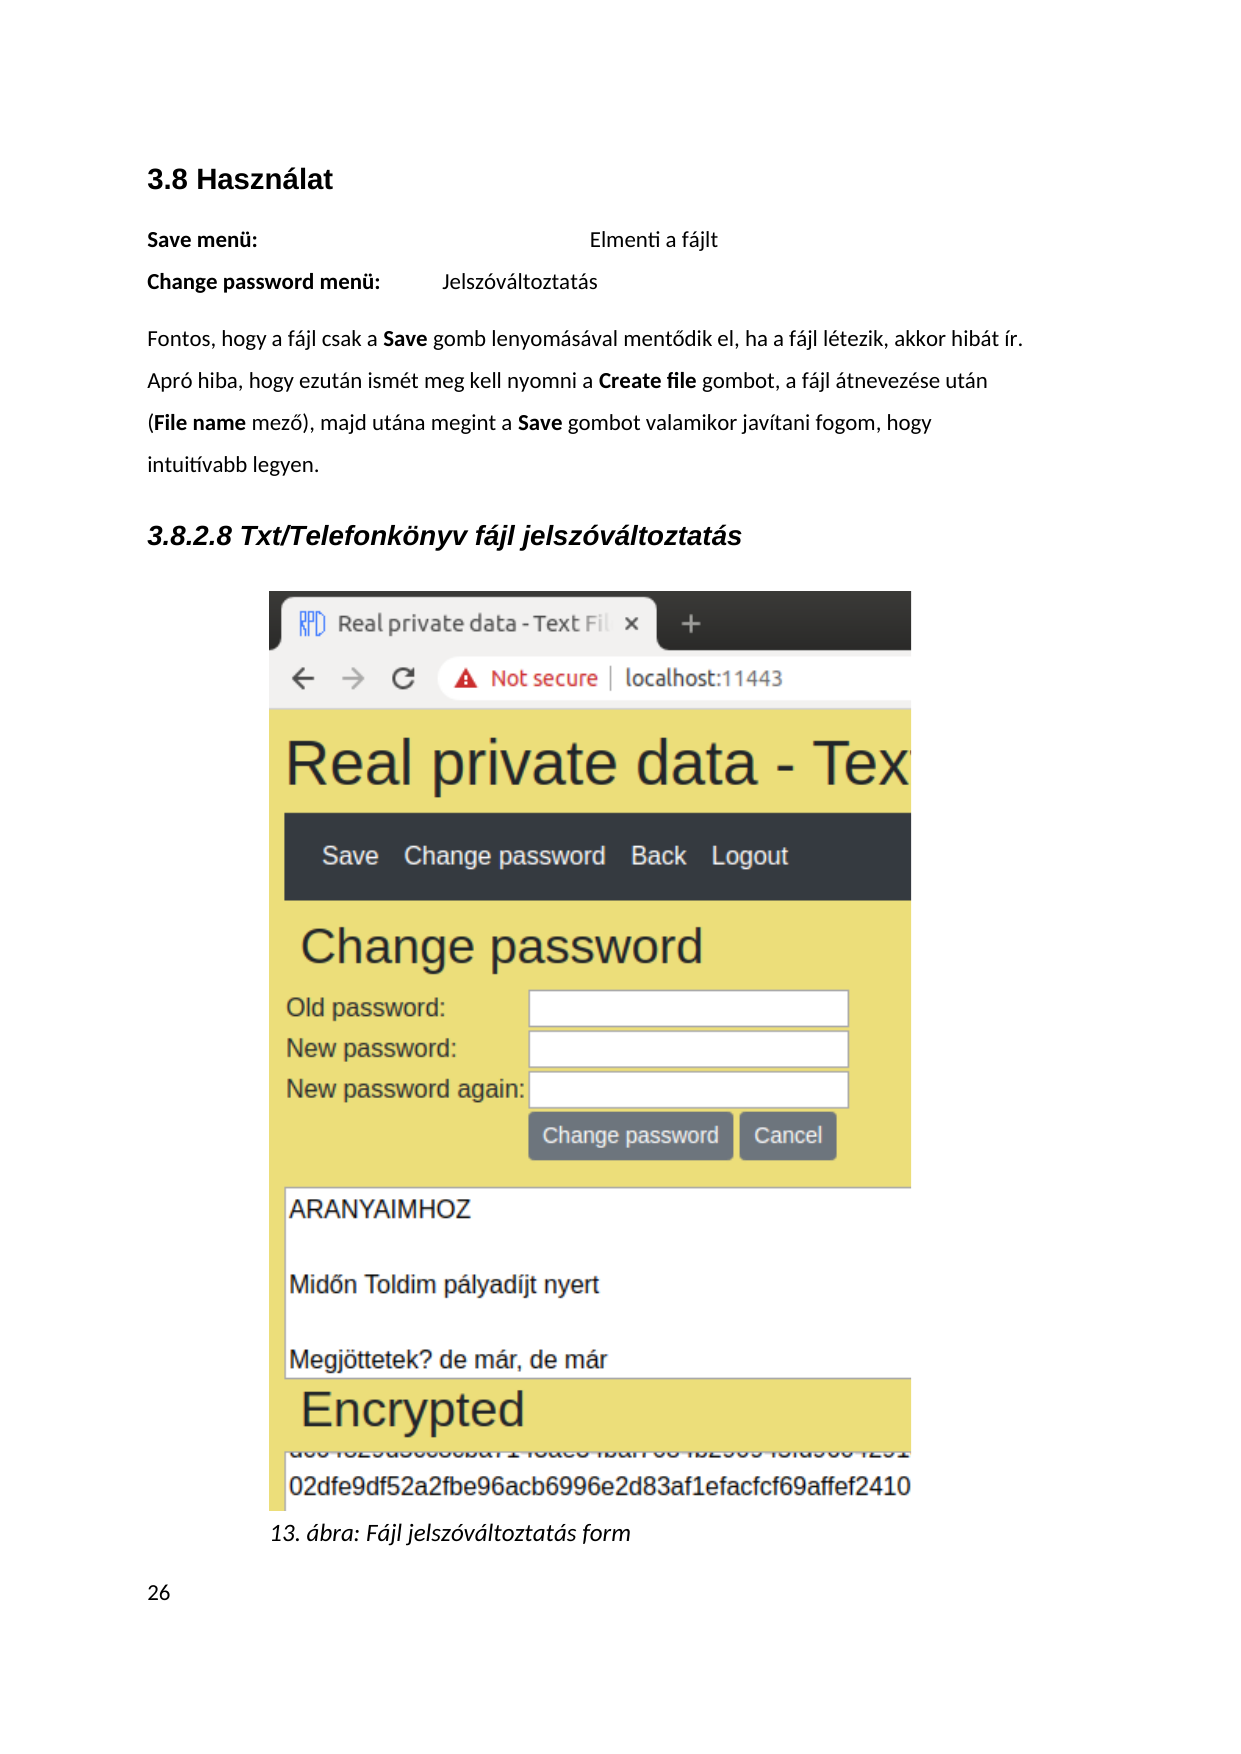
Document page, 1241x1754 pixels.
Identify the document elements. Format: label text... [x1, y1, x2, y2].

text 13. ábra: Fájl jelszóváltoztatás form [269, 1511, 911, 1547]
text [269, 579, 911, 591]
picture [269, 591, 912, 1511]
subtitle Txt/Telefonkönyv fájl jelszóváltoztatás [147, 519, 1033, 551]
text Fontos, hogy a fájl csak a Save gomb lenyomásával mentődik el, ha a fájl létezik, akkor hibát ír. Apró hiba, hogy ezután ismét meg kell nyomni a Create file gombot, a fájl átnevezése után (File name mező), majd utána megint a Save gombot valamikor javítani fogom, hogy intuitívabb legyen. [147, 324, 1033, 478]
text Save menü: Elmenti a fájlt Change password menü: Jelszóváltoztatás [147, 225, 1033, 295]
